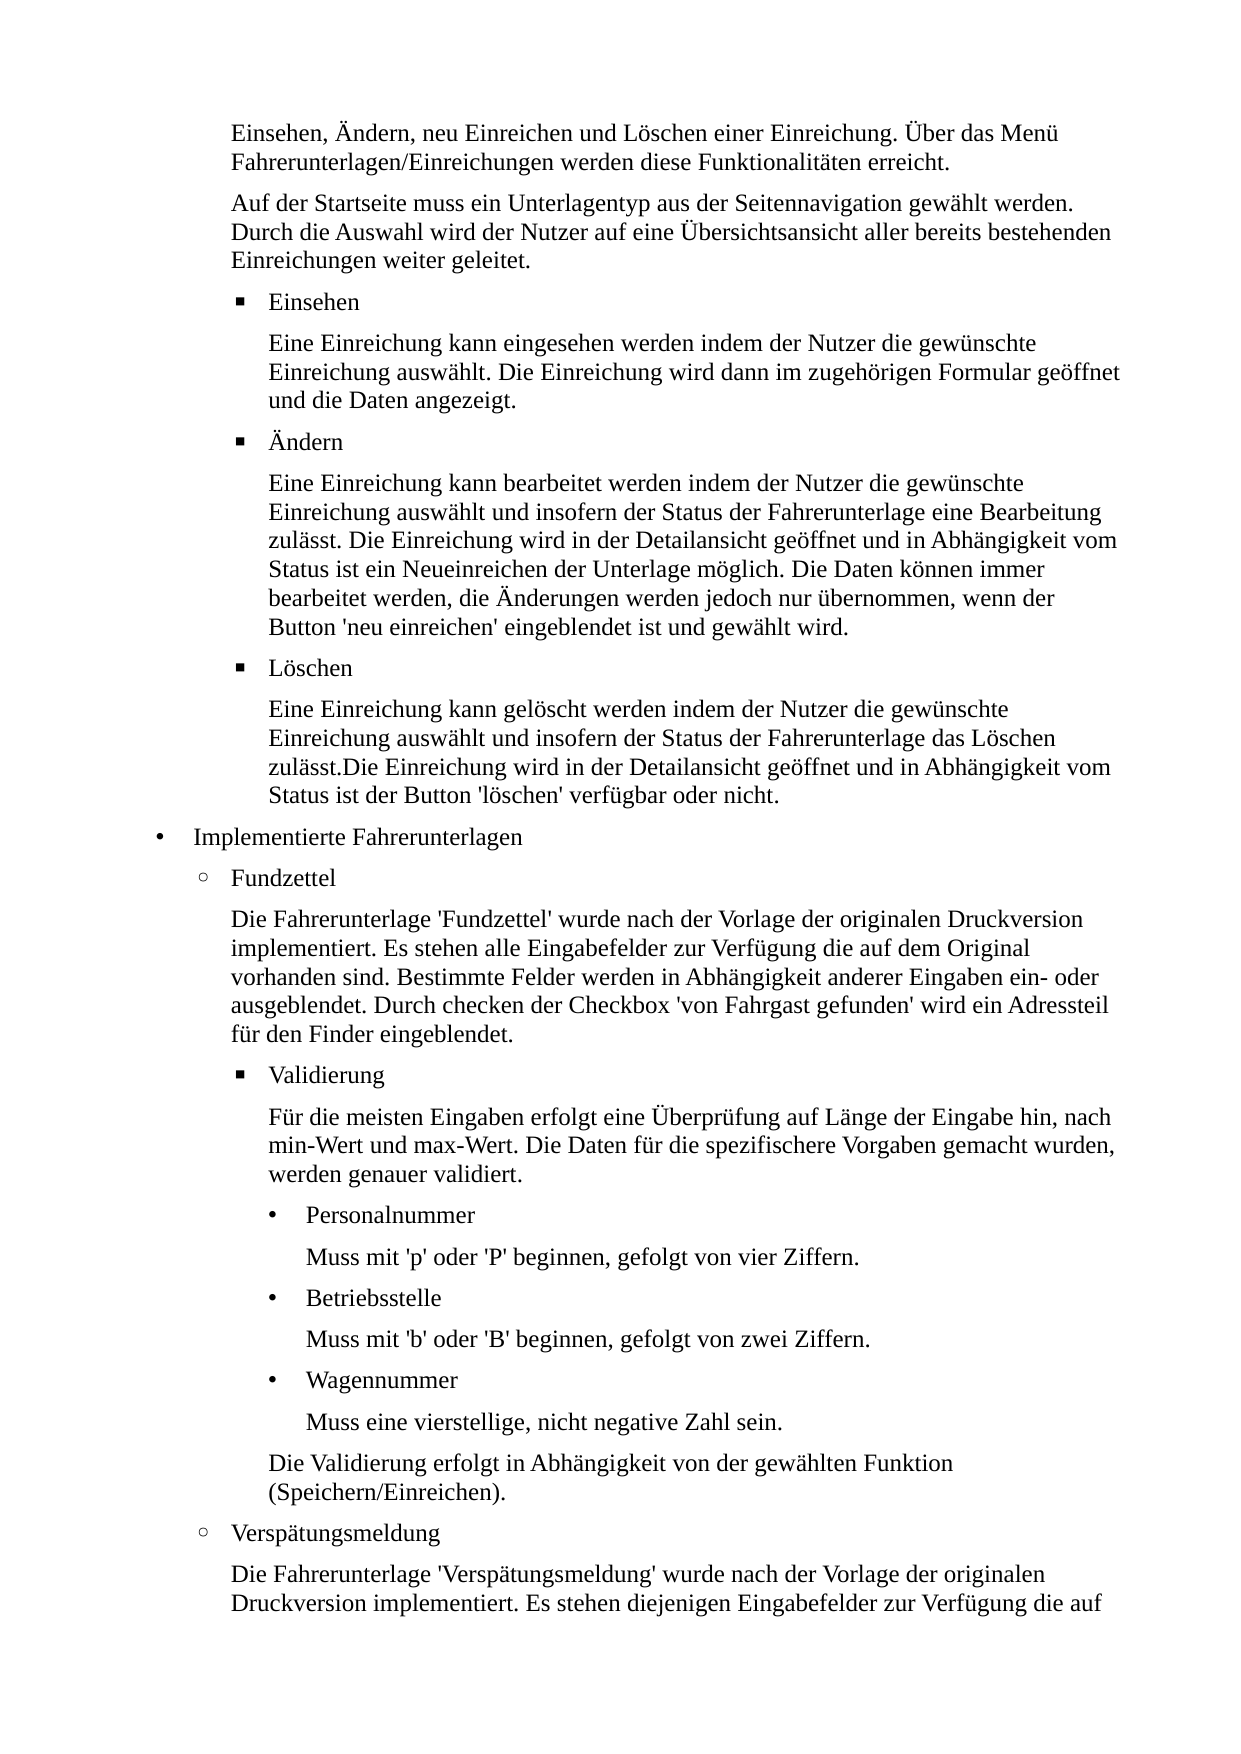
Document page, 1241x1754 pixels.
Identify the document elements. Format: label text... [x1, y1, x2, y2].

list Wagennummer [268, 1366, 1122, 1394]
list Fundzettel [193, 863, 1122, 892]
list Betriebsstelle [268, 1283, 1122, 1312]
list Die Fahrerunterlage 'Verspätungsmeldung' wurde nach der Vorlage der originalen Druckversion implementiert. Es stehen diejenigen Eingabefelder zur Verfügung die auf [193, 1559, 1122, 1617]
list Muss mit 'p' oder 'P' beginnen, gefolgt von vier Ziffern. [268, 1242, 1122, 1271]
list Implementierte Fahrerunterlagen [156, 822, 1122, 851]
list Die Validierung erfolgt in Abhängigkeit von der gewählten Funktion (Speichern/Einreichen). [231, 1448, 1122, 1506]
list Einsehen [231, 287, 1122, 316]
list Auf der Startseite muss ein Unterlagentyp aus der Seitennavigation gewählt werden. Durch die Auswahl wird der Nutzer auf eine Übersichtsansicht aller bereits bestehenden Einreichungen weiter geleitet. [193, 188, 1122, 274]
list Personalnummer [268, 1201, 1122, 1229]
list Ändern [231, 427, 1122, 456]
list Löschen [231, 653, 1122, 682]
list Die Fahrerunterlage 'Fundzettel' wurde nach der Vorlage der originalen Druckversion implementiert. Es stehen alle Eingabefelder zur Verfügung die auf dem Original vorhanden sind. Bestimmte Felder werden in Abhängigkeit anderer Eingaben ein- oder ausgeblendet. Durch checken der Checkbox 'von Fahrgast gefunden' wird ein Adressteil für den Finder eingeblendet. [193, 904, 1122, 1048]
list Eine Einreichung kann gelöscht werden indem der Nutzer die gewünschte Einreichung auswählt und insofern der Status der Fahrerunterlage das Löschen zulässt.Die Einreichung wird in der Detailansicht geöffnet und in Abhängigkeit vom Status ist der Button 'löschen' verfügbar oder nicht. [231, 694, 1122, 809]
list Einsehen, Ändern, neu Einreichen und Löschen einer Einreichung. Über das Menü Fahrerunterlagen/Einreichungen werden diese Funktionalitäten erreicht. [193, 118, 1122, 176]
list Muss eine vierstellige, nicht negative Zahl sein. [268, 1407, 1122, 1436]
list Validierung [231, 1061, 1122, 1089]
list Verspätungsmeldung [193, 1518, 1122, 1547]
list Eine Einreichung kann eingesehen werden indem der Nutzer die gewünschte Einreichung auswählt. Die Einreichung wird dann im zugehörigen Formular geöffnet und die Daten angezeigt. [231, 328, 1122, 414]
list Muss mit 'b' oder 'B' beginnen, gefolgt von zwei Ziffern. [268, 1324, 1122, 1353]
list Für die meisten Eingaben erfolgt eine Überprüfung auf Länge der Eingabe hin, nach min-Wert und max-Wert. Die Daten für die spezifischere Vorgaben gemacht wurden, werden genauer validiert. [231, 1102, 1122, 1188]
list Eine Einreichung kann bearbeitet werden indem der Nutzer die gewünschte Einreichung auswählt und insofern der Status der Fahrerunterlage eine Bearbeitung zulässt. Die Einreichung wird in der Detailansicht geöffnet und in Abhängigkeit vom Status ist ein Neueinreichen der Unterlage möglich. Die Daten können immer bearbeitet werden, die Änderungen werden jedoch nur übernommen, wenn der Button 'neu einreichen' eingeblendet ist und gewählt wird. [231, 468, 1122, 641]
